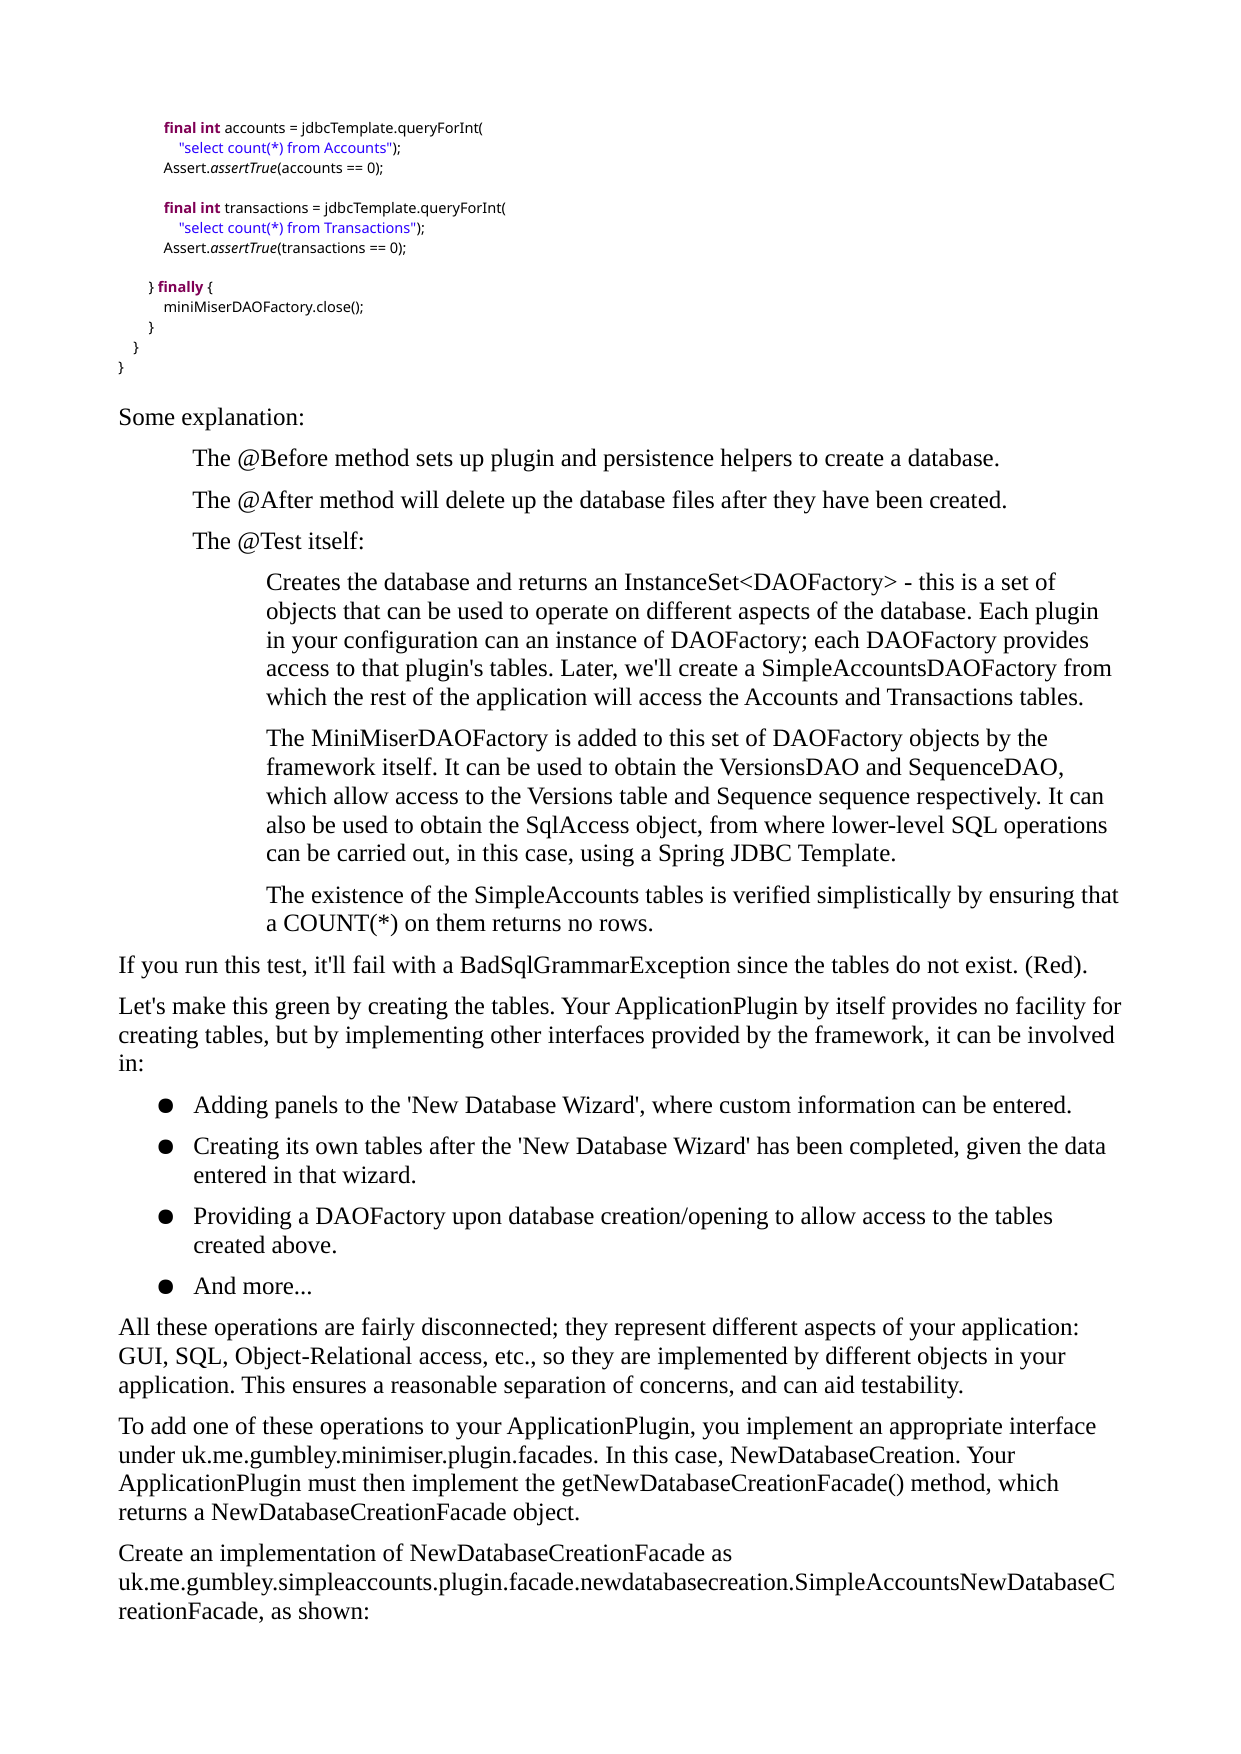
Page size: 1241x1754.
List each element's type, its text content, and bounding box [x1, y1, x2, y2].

text All these operations are fairly disconnected; they represent different aspects of your application: GUI, SQL, Object-Relational access, etc., so they are implemented by different objects in your application. This ensures a reasonable separation of concerns, and can aid testability. [118, 1312, 1122, 1398]
text miniMiserDAOFactory.close(); [118, 297, 1122, 317]
text The @After method will delete up the database files after they have been created. [192, 485, 1122, 513]
text "select count(*) from Accounts"); [118, 138, 1122, 158]
text Create an implementation of NewDatabaseCreationFacade as uk.me.gumbley.simpleaccounts.plugin.facade.newdatabasecreation.SimpleAccountsNewDatabaseCreationFacade, as shown: [118, 1538, 1122, 1625]
text Assert.assertTrue(transactions == 0); [118, 237, 1122, 257]
list Providing a DAOFactory upon database creation/opening to allow access to the tables created above. [156, 1201, 1122, 1258]
text Let's make this green by creating the tables. Your ApplicationPlugin by itself provides no facility for creating tables, but by implementing other interfaces provided by the framework, it can be involved in: [118, 991, 1122, 1077]
text The MiniMiserDAOFactory is added to this set of DAOFactory objects by the framework itself. It can be used to obtain the VersionsDAO and SequenceDAO, which allow access to the Versions table and Sequence sequence respectively. It can also be used to obtain the SqlAccess object, from where lower-level SQL operations can be carried out, in this case, using a Spring JDBC Template. [266, 723, 1122, 867]
text final int accounts = jdbcTemplate.queryForInt( [118, 118, 1122, 138]
text The @Test itself: [192, 526, 1122, 555]
text } [118, 357, 1122, 377]
text } finally { [118, 277, 1122, 297]
text If you run this test, it'll fail with a BadSqlGrammarException since the tables do not exist. (Red). [118, 950, 1122, 978]
text "select count(*) from Transactions"); [118, 218, 1122, 237]
text Assert.assertTrue(accounts == 0); [118, 158, 1122, 178]
text The existence of the SimpleAccounts tables is verified simplistically by ensuring that a COUNT(*) on them returns no rows. [266, 880, 1122, 937]
text Some explanation: [118, 402, 1122, 431]
text Creates the database and returns an InstanceSet<DAOFactory> - this is a set of objects that can be used to operate on different aspects of the database. Each plugin in your configuration can an instance of DAOFactory; each DAOFactory provides access to that plugin's tables. Later, we'll create a SimpleAccountsDAOFactory from which the rest of the application will access the Accounts and Transactions tables. [266, 567, 1122, 711]
list And more... [156, 1271, 1122, 1300]
text The @Before method sets up plugin and persistence helpers to create a database. [192, 443, 1122, 472]
text final int transactions = jdbcTemplate.queryForInt( [118, 198, 1122, 218]
text } [118, 337, 1122, 357]
list Creating its own tables after the 'New Database Wizard' has been completed, given the data entered in that wizard. [156, 1131, 1122, 1188]
list Adding panels to the 'New Database Wizard', where custom information can be entered. [156, 1090, 1122, 1118]
text } [118, 317, 1122, 337]
text To add one of these operations to your ApplicationPlugin, you implement an appropriate interface under uk.me.gumbley.minimiser.plugin.facades. In this case, NewDatabaseCreation. Your ApplicationPlugin must then implement the getNewDatabaseCreationFacade() method, which returns a NewDatabaseCreationFacade object. [118, 1411, 1122, 1526]
